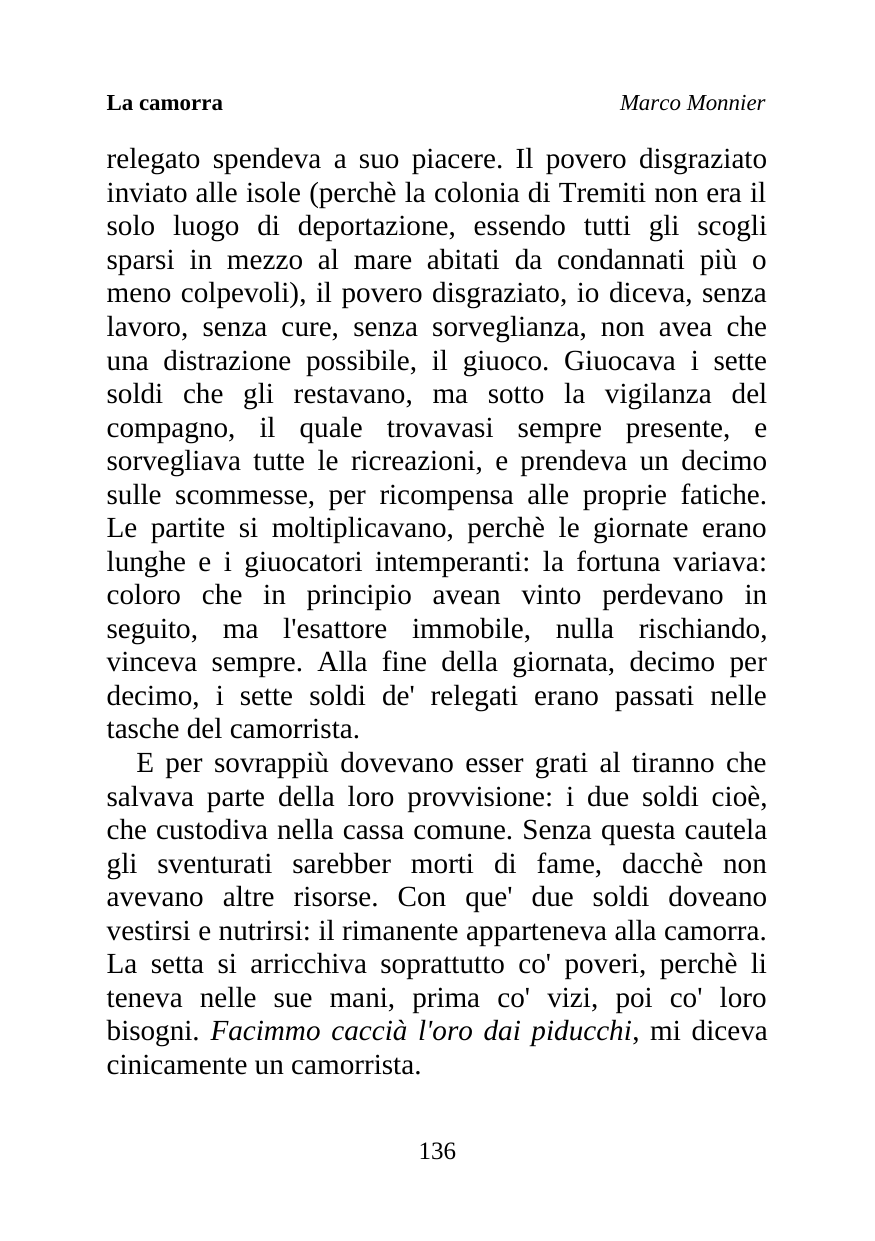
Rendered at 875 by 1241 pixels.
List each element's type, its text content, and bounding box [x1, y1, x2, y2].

text relegato spendeva a suo piacere. Il povero disgraziato inviato alle isole (perchè la colonia di Tremiti non era il solo luogo di deportazione, essendo tutti gli scogli sparsi in mezzo al mare abitati da condannati più o meno colpevoli), il povero disgraziato, io diceva, senza lavoro, senza cure, senza sorveglianza, non avea che una distrazione possibile, il giuoco. Giuocava i sette soldi che gli restavano, ma sotto la vigilanza del compagno, il quale trovavasi sempre presente, e sorvegliava tutte le ricreazioni, e prendeva un decimo sulle scommesse, per ricompensa alle proprie fatiche. Le partite si moltiplicavano, perchè le giornate erano lunghe e i giuocatori intemperanti: la fortuna variava: coloro che in principio avean vinto perdevano in seguito, ma l'esattore immobile, nulla rischiando, vinceva sempre. Alla fine della giornata, decimo per decimo, i sette soldi de' relegati erano passati nelle tasche del camorrista. [106, 141, 768, 745]
text E per sovrappiù dovevano esser grati al tiranno che salvava parte della loro provvisione: i due soldi cioè, che custodiva nella cassa comune. Senza questa cautela gli sventurati sarebber morti di fame, dacchè non avevano altre risorse. Con que' due soldi doveano vestirsi e nutrirsi: il rimanente apparteneva alla camorra. La setta si arricchiva soprattutto co' poveri, perchè li teneva nelle sue mani, prima co' vizi, poi co' loro bisogni. Facimmo caccià l'oro dai piducchi, mi diceva cinicamente un camorrista. [106, 745, 768, 1081]
